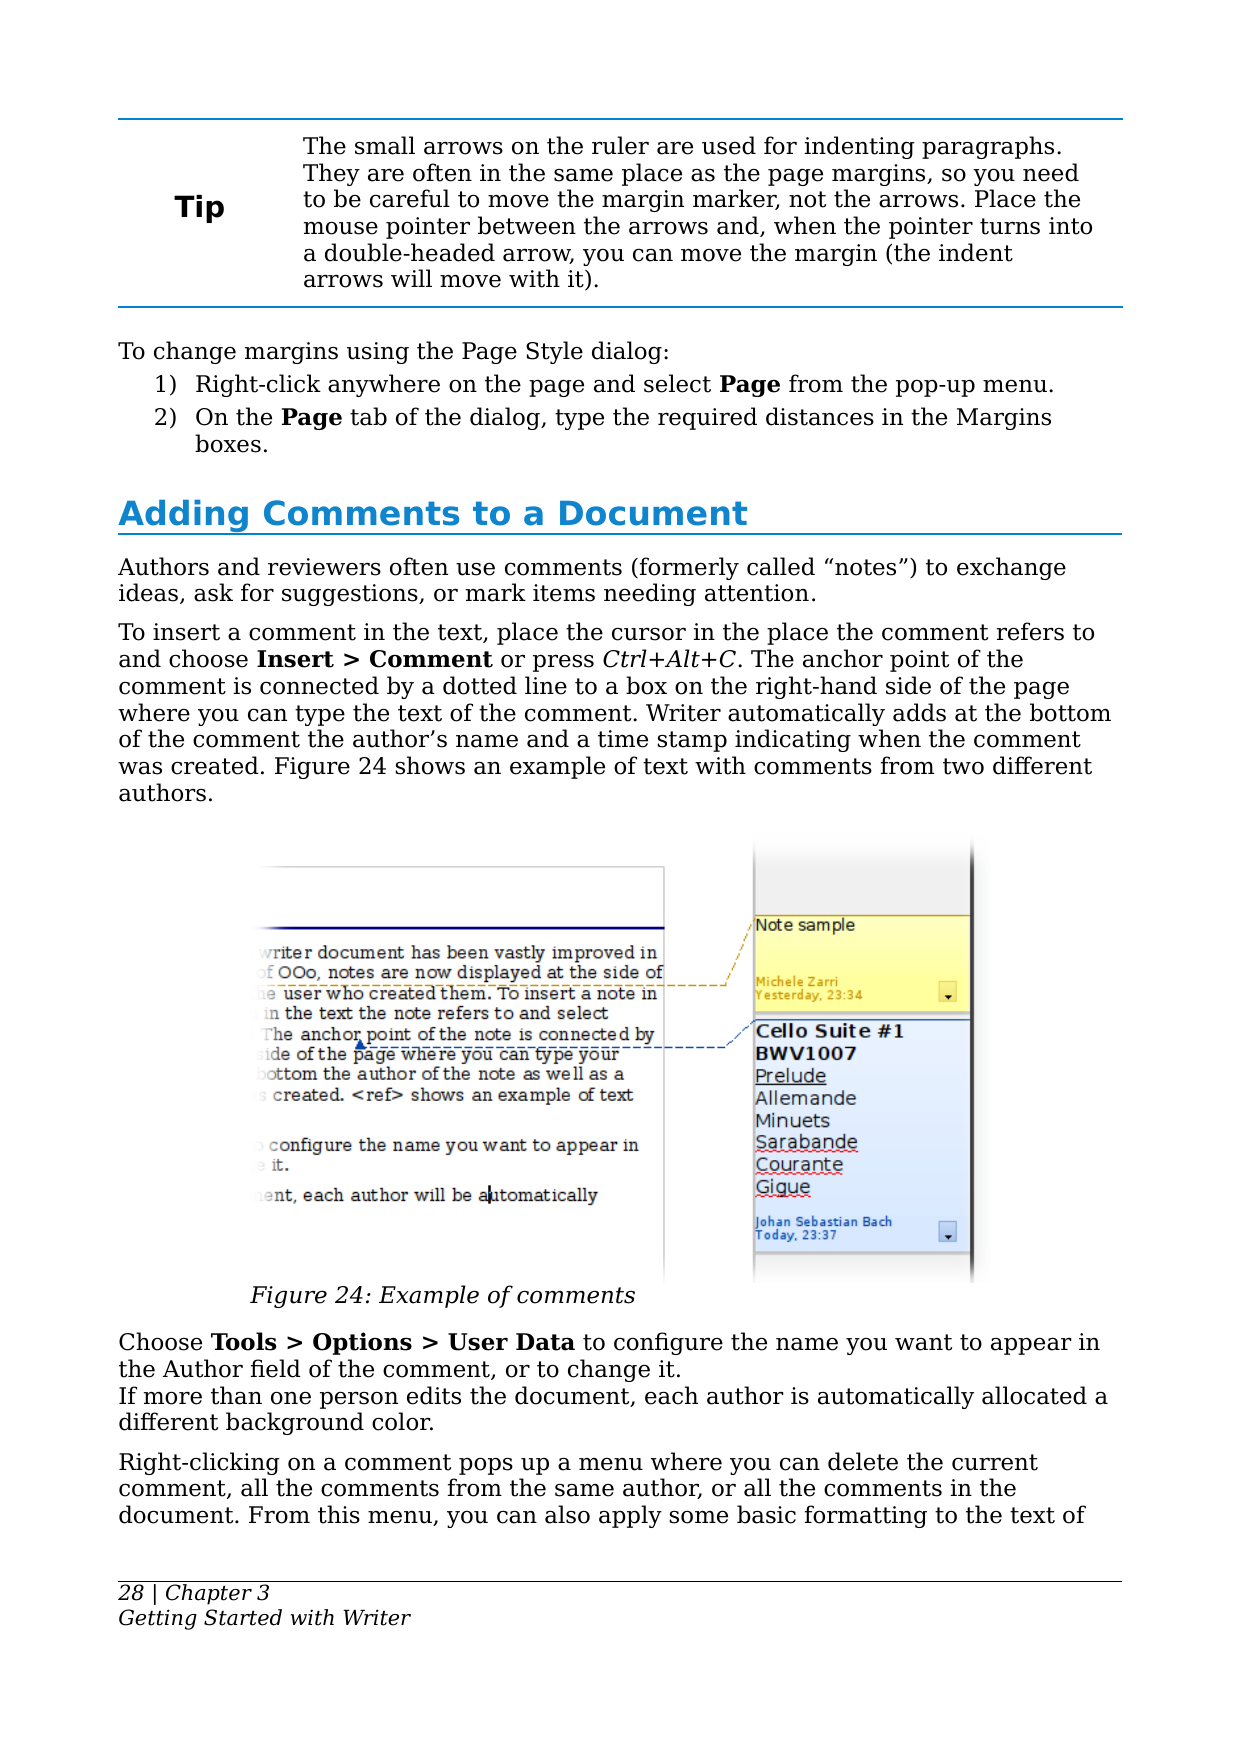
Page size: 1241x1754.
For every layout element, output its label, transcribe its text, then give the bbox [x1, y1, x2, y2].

list To change margins using the Page Style dialog: [118, 338, 1122, 364]
text Choose Tools > Options > User Data to configure the name you want to appear in the Author field of the comment, or to change it. [118, 1329, 1122, 1383]
list On the Page tab of the dialog, type the required distances in the Margins boxes. [177, 404, 1122, 458]
text If more than one person edits the document, each author is automatically allocated a different background color. [118, 1383, 1122, 1436]
text Authors and reviewers often use comments (formerly called “notes”) to exchange ideas, ask for suggestions, or mark items needing attention. [118, 554, 1122, 607]
table_header Tip [118, 120, 281, 306]
table_header The small arrows on the ruler are used for indenting paragraphs. They are often in the same place as the page margins, so you need to be careful to move the margin marker, not the arrows. Place the mouse pointer between the arrows and, when the pointer turns into a double-headed arrow, you can move the margin (the indent arrows will move with it). [281, 120, 1122, 306]
text [250, 819, 990, 832]
list Right-click anywhere on the page and select Page from the pop-up menu. [177, 371, 1122, 398]
picture [250, 832, 990, 1283]
text Right-clicking on a comment pops up a menu where you can delete the current comment, all the comments from the same author, or all the comments in the document. From this menu, you can also apply some basic formatting to the text of [118, 1449, 1122, 1529]
text To insert a comment in the text, place the cursor in the place the comment refers to and choose Insert > Comment or press Ctrl+Alt+C. The anchor point of the comment is connected by a dotted line to a box on the right-hand side of the page where you can type the text of the comment. Writer automatically adds at the bottom of the comment the author’s name and a time stamp indicating when the comment was created. Figure 24 shows an example of text with comments from two different authors. [118, 619, 1122, 807]
text Figure 24: Example of comments [250, 1283, 990, 1309]
subtitle Adding Comments to a Document [118, 494, 1122, 533]
